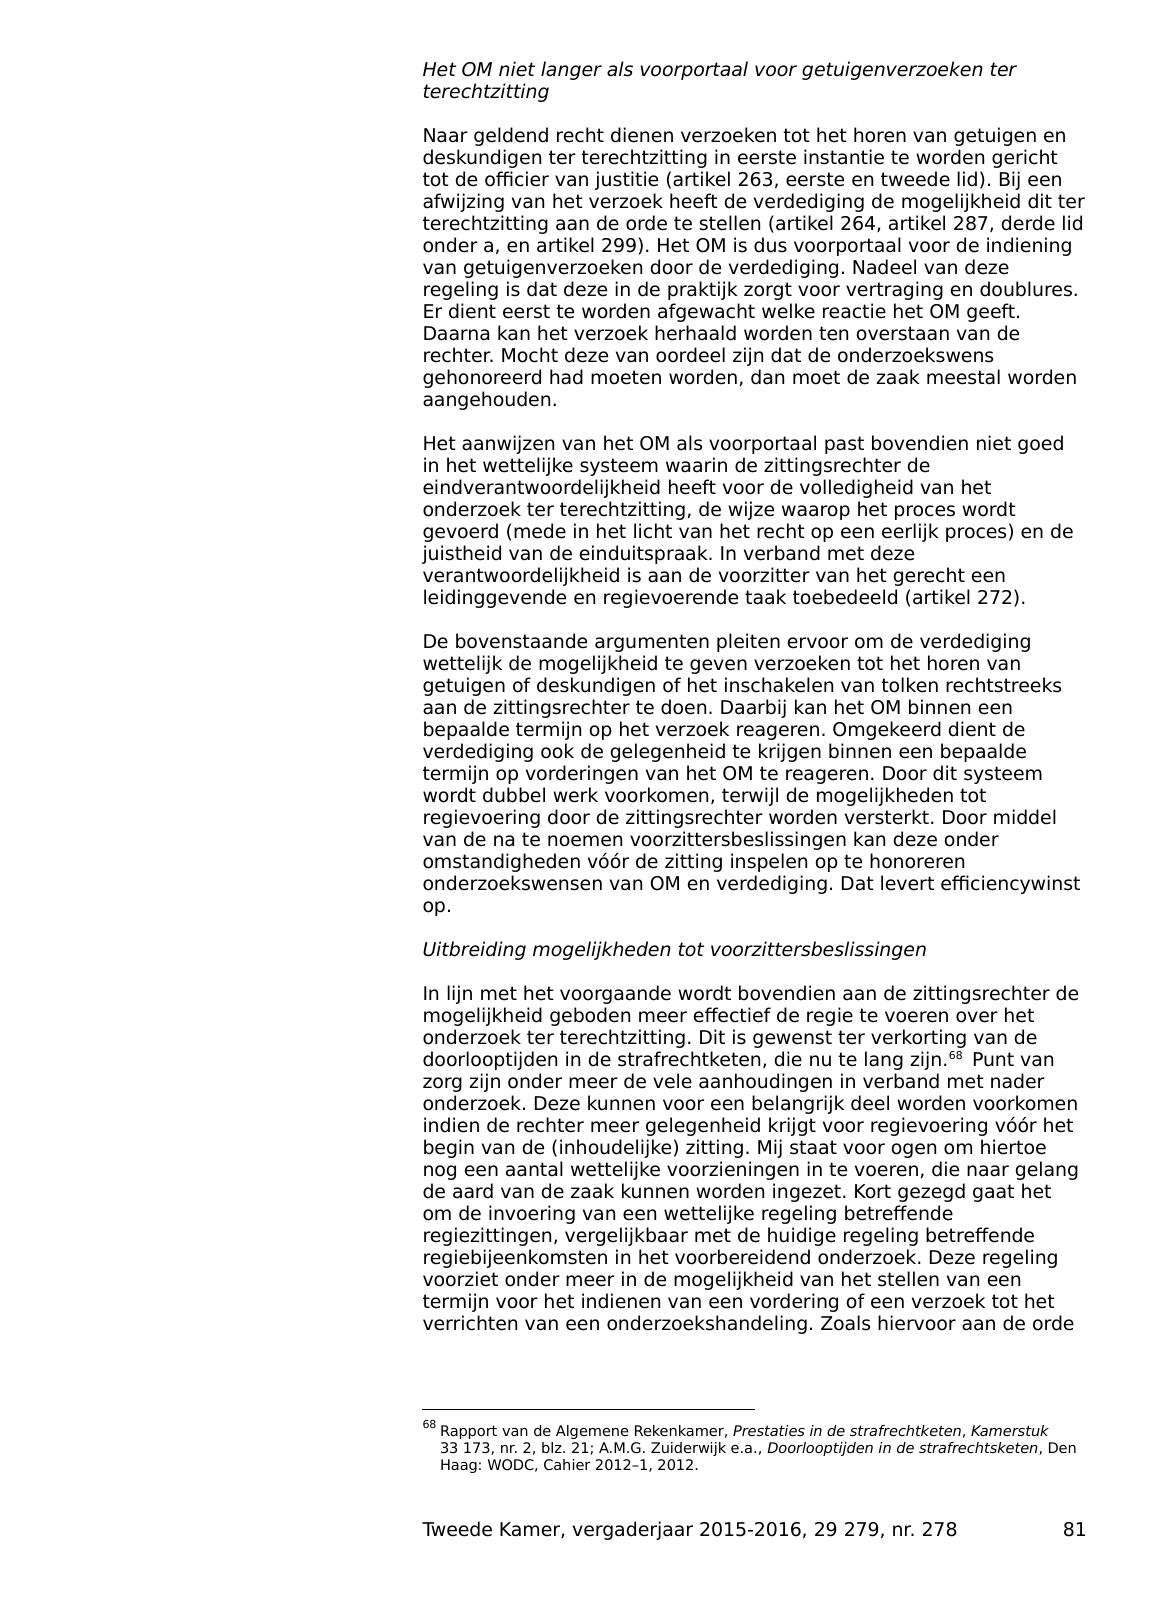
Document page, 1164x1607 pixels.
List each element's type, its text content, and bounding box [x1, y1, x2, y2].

text Naar geldend recht dienen verzoeken tot het horen van getuigen en deskundigen ter terechtzitting in eerste instantie te worden gericht tot de officier van justitie (artikel 263, eerste en tweede lid). Bij een afwijzing van het verzoek heeft de verdediging de mogelijkheid dit ter terechtzitting aan de orde te stellen (artikel 264, artikel 287, derde lid onder a, en artikel 299). Het OM is dus voorportaal voor de indiening van getuigenverzoeken door de verdediging. Nadeel van deze regeling is dat deze in de praktijk zorgt voor vertraging en doublures. Er dient eerst te worden afgewacht welke reactie het OM geeft. Daarna kan het verzoek herhaald worden ten overstaan van de rechter. Mocht deze van oordeel zijn dat de onderzoekswens gehonoreerd had moeten worden, dan moet de zaak meestal worden aangehouden. [422, 125, 1087, 411]
text Het aanwijzen van het OM als voorportaal past bovendien niet goed in het wettelijke systeem waarin de zittingsrechter de eindverantwoordelijkheid heeft voor de volledigheid van het onderzoek ter terechtzitting, de wijze waarop het proces wordt gevoerd (mede in het licht van het recht op een eerlijk proces) en de juistheid van de einduitspraak. In verband met deze verantwoordelijkheid is aan de voorzitter van het gerecht een leidinggevende en regievoerende taak toebedeeld (artikel 272). [422, 433, 1087, 609]
text Rapport van de Algemene Rekenkamer, Prestaties in de strafrechtketen, Kamerstuk 33 173, nr. 2, blz. 21; A.M.G. Zuiderwijk e.a., Doorlooptijden in de strafrechtsketen, Den Haag: WODC, Cahier 2012–1, 2012. [422, 1418, 1087, 1474]
subtitle Het OM niet langer als voorportaal voor getuigenverzoeken ter terechtzitting [422, 59, 1087, 103]
subtitle Uitbreiding mogelijkheden tot voorzittersbeslissingen [422, 939, 1087, 961]
text In lijn met het voorgaande wordt bovendien aan de zittingsrechter de mogelijkheid geboden meer effectief de regie te voeren over het onderzoek ter terechtzitting. Dit is gewenst ter verkorting van de doorlooptijden in de strafrechtketen, die nu te lang zijn. Punt van zorg zijn onder meer de vele aanhoudingen in verband met nader onderzoek. Deze kunnen voor een belangrijk deel worden voorkomen indien de rechter meer gelegenheid krijgt voor regievoering vóór het begin van de (inhoudelijke) zitting. Mij staat voor ogen om hiertoe nog een aantal wettelijke voorzieningen in te voeren, die naar gelang de aard van de zaak kunnen worden ingezet. Kort gezegd gaat het om de invoering van een wettelijke regeling betreffende regiezittingen, vergelijkbaar met de huidige regeling betreffende regiebijeenkomsten in het voorbereidend onderzoek. Deze regeling voorziet onder meer in de mogelijkheid van het stellen van een termijn voor het indienen van een vordering of een verzoek tot het verrichten van een onderzoekshandeling. Zoals hiervoor aan de orde [422, 983, 1087, 1335]
text De bovenstaande argumenten pleiten ervoor om de verdediging wettelijk de mogelijkheid te geven verzoeken tot het horen van getuigen of deskundigen of het inschakelen van tolken rechtstreeks aan de zittingsrechter te doen. Daarbij kan het OM binnen een bepaalde termijn op het verzoek reageren. Omgekeerd dient de verdediging ook de gelegenheid te krijgen binnen een bepaalde termijn op vorderingen van het OM te reageren. Door dit systeem wordt dubbel werk voorkomen, terwijl de mogelijkheden tot regievoering door de zittingsrechter worden versterkt. Door middel van de na te noemen voorzittersbeslissingen kan deze onder omstandigheden vóór de zitting inspelen op te honoreren onderzoekswensen van OM en verdediging. Dat levert efficiencywinst op. [422, 631, 1087, 917]
